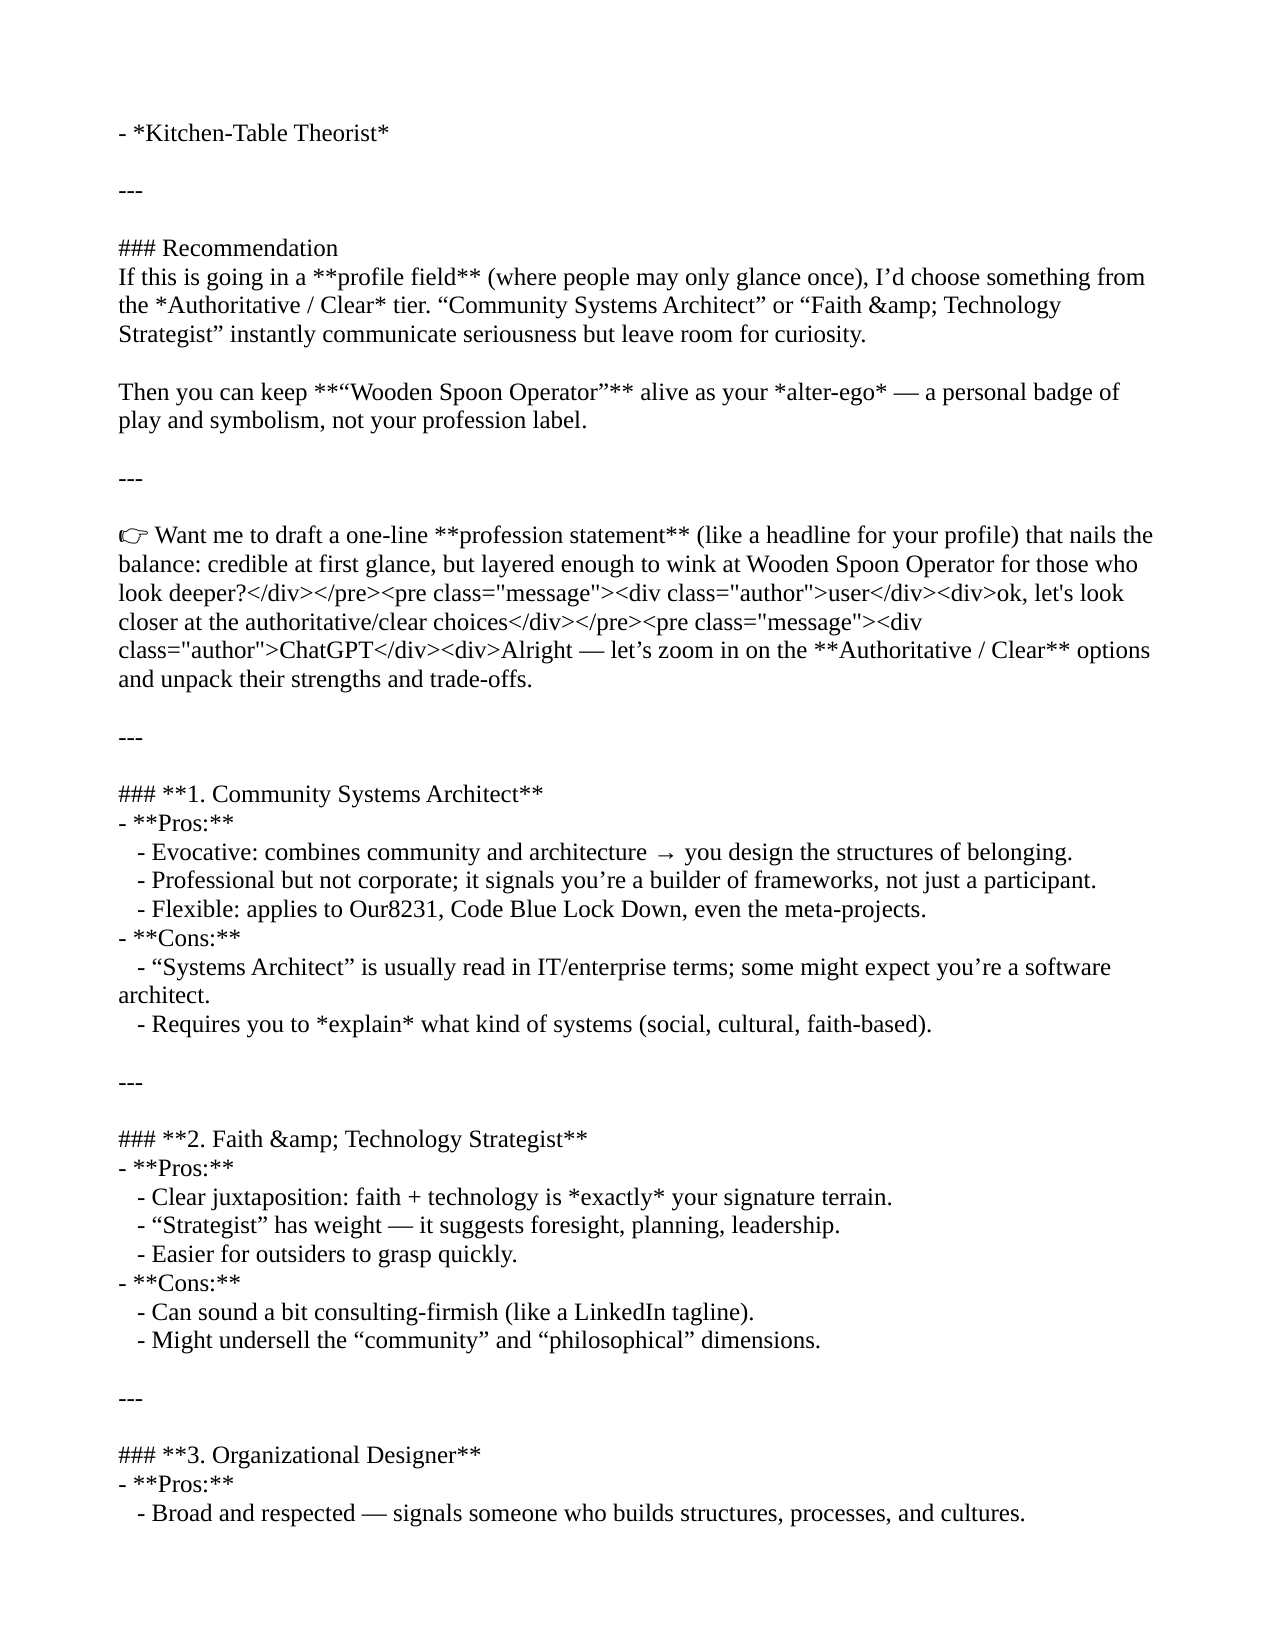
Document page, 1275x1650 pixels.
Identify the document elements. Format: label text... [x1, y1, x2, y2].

text 👉 Want me to draft a one-line **profession statement** (like a headline for your profile) that nails the balance: credible at first glance, but layered enough to wink at Wooden Spoon Operator for those who look deeper?</div></pre><pre class="message"><div class="author">user</div><div>ok, let's look closer at the authoritative/clear choices</div></pre><pre class="message"><div class="author">ChatGPT</div><div>Alright — let’s zoom in on the **Authoritative / Clear** options and unpack their strengths and trade-offs. [118, 521, 1157, 693]
text --- [118, 176, 1157, 204]
text - Might undersell the “community” and “philosophical” dimensions. [118, 1326, 1157, 1354]
text ### **2. Faith &amp; Technology Strategist** [118, 1124, 1157, 1153]
text ### **1. Community Systems Architect** [118, 779, 1157, 808]
text ### Recommendation [118, 233, 1157, 262]
text --- [118, 722, 1157, 751]
text - Broad and respected — signals someone who builds structures, processes, and cultures. [118, 1498, 1157, 1527]
text Then you can keep **“Wooden Spoon Operator”** alive as your *alter-ego* — a personal badge of play and symbolism, not your profession label. [118, 377, 1157, 434]
text - Professional but not corporate; it signals you’re a builder of frameworks, not just a participant. [118, 866, 1157, 894]
text If this is going in a **profile field** (where people may only glance once), I’d choose something from the *Authoritative / Clear* tier. “Community Systems Architect” or “Faith &amp; Technology Strategist” instantly communicate seriousness but leave room for curiosity. [118, 262, 1157, 348]
text - “Systems Architect” is usually read in IT/enterprise terms; some might expect you’re a software architect. [118, 952, 1157, 1009]
text - **Pros:** [118, 1469, 1157, 1498]
text - **Pros:** [118, 808, 1157, 837]
text --- [118, 1067, 1157, 1096]
text - Easier for outsiders to grasp quickly. [118, 1239, 1157, 1268]
text ### **3. Organizational Designer** [118, 1441, 1157, 1469]
text --- [118, 463, 1157, 492]
text - “Strategist” has weight — it suggests foresight, planning, leadership. [118, 1211, 1157, 1239]
text - Evocative: combines community and architecture → you design the structures of belonging. [118, 837, 1157, 866]
text - **Pros:** [118, 1153, 1157, 1182]
text --- [118, 1383, 1157, 1412]
text - Flexible: applies to Our8231, Code Blue Lock Down, even the meta-projects. [118, 894, 1157, 923]
text - *Kitchen-Table Theorist* [118, 118, 1157, 147]
text - Clear juxtaposition: faith + technology is *exactly* your signature terrain. [118, 1182, 1157, 1211]
text - Requires you to *explain* what kind of systems (social, cultural, faith-based). [118, 1009, 1157, 1038]
text - **Cons:** [118, 923, 1157, 952]
text - **Cons:** [118, 1268, 1157, 1297]
text - Can sound a bit consulting-firmish (like a LinkedIn tagline). [118, 1297, 1157, 1326]
